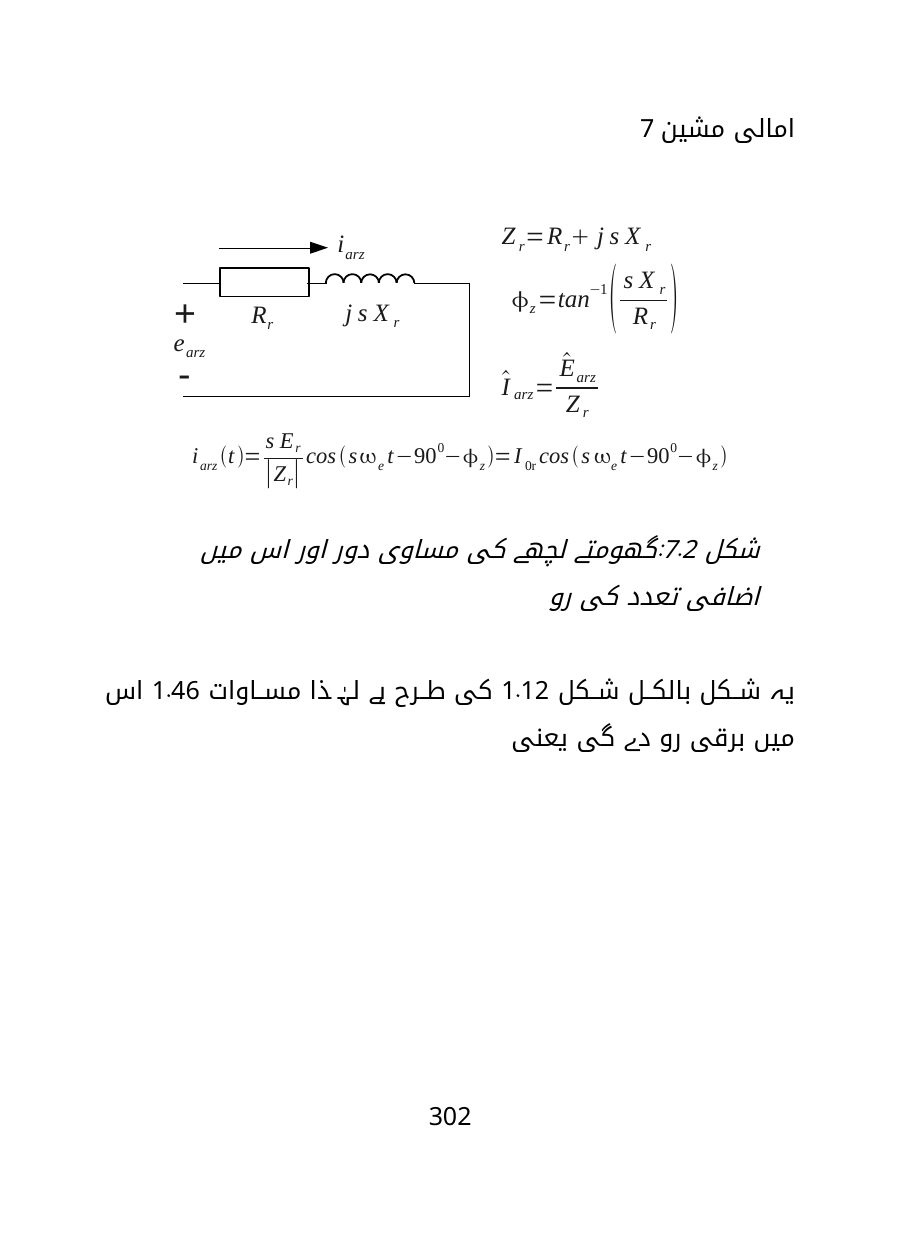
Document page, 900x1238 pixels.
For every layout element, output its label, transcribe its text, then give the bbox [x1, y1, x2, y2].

text شکل 7.2:گھومتے لچھے کی مساوی دور اور اس میں اضافی تعدد کی رو [141, 195, 759, 621]
text یہ شکل بالکل شکل 1.12 کی طرح ہے لہٰذا مساوات 1.46 اس میں برقی رو دے گی یعنی [105, 667, 795, 762]
